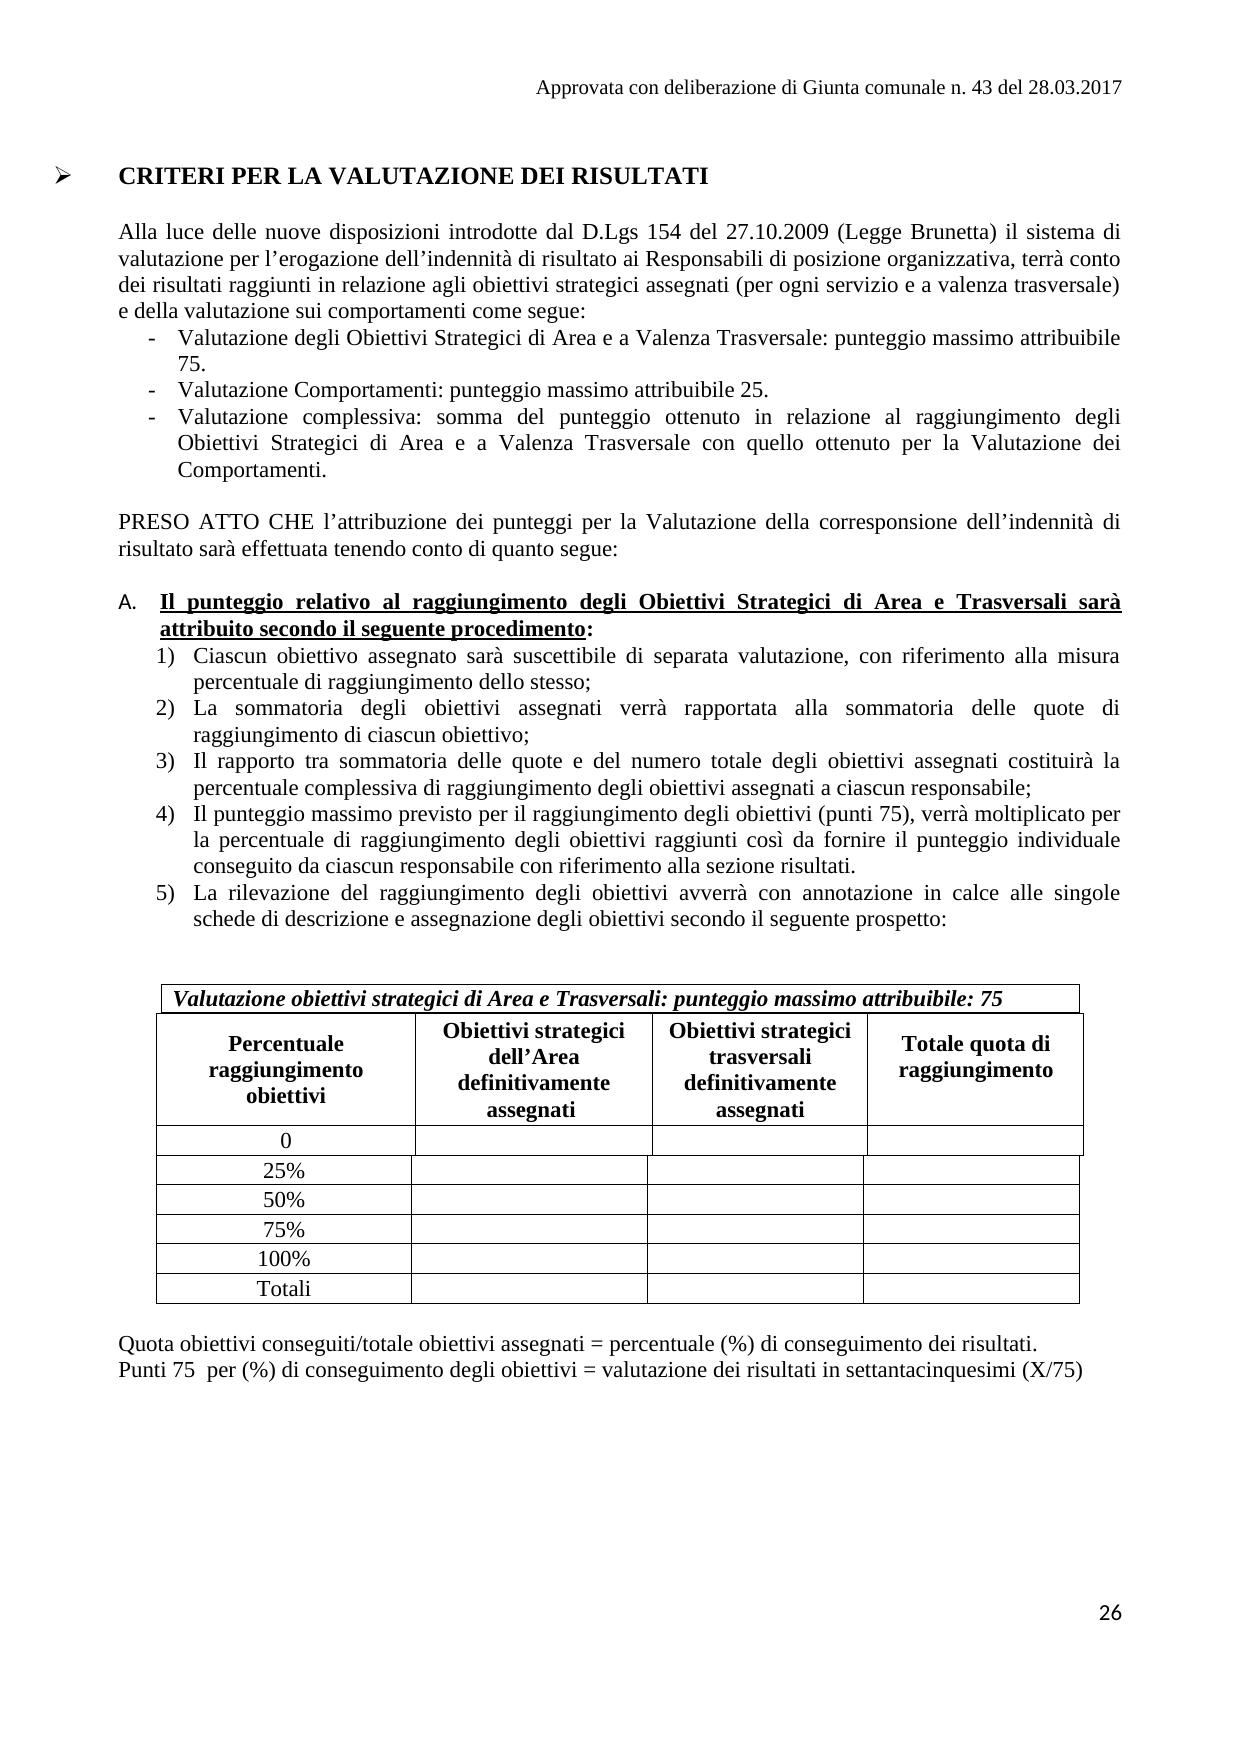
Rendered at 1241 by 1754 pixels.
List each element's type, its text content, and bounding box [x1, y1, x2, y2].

table_cell [648, 1185, 863, 1214]
table_cell [864, 1156, 1079, 1184]
table_cell [412, 1215, 647, 1243]
text Punti 75 per (%) di conseguimento degli obiettivi = valutazione dei risultati in settantacinquesimi (X/75) [118, 1356, 1122, 1383]
list Il rapporto tra sommatoria delle quote e del numero totale degli obiettivi assegnati costituirà la percentuale complessiva di raggiungimento degli obiettivi assegnati a ciascun responsabile; [156, 747, 1122, 800]
table_cell [1080, 1243, 1084, 1273]
list Valutazione complessiva: somma del punteggio ottenuto in relazione al raggiungimento degli Obiettivi Strategici di Area e a Valenza Trasversale con quello ottenuto per la Valutazione dei Comportamenti. [148, 403, 1122, 482]
table_cell [412, 1274, 647, 1302]
table_cell [864, 1244, 1079, 1273]
table_cell [648, 1244, 863, 1273]
table_cell [868, 1126, 1083, 1154]
text PRESO ATTO CHE l’attribuzione dei punteggi per la Valutazione della corresponsione dell’indennità di risultato sarà effettuata tenendo conto di quanto segue: [118, 508, 1122, 561]
table_cell 50% [157, 1185, 411, 1214]
table_cell [648, 1215, 863, 1243]
table_cell 75% [157, 1215, 411, 1243]
list CRITERI PER LA VALUTAZIONE DEI RISULTATI [53, 161, 1122, 190]
table_cell [648, 1156, 863, 1184]
table_header Valutazione obiettivi strategici di Area e Trasversali: punteggio massimo attribuibile: 75 [162, 985, 1079, 1012]
text Quota obiettivi conseguiti/totale obiettivi assegnati = percentuale (%) di conseguimento dei risultati. [118, 1330, 1122, 1356]
table_header Obiettivi strategici trasversali definitivamente assegnati [653, 1014, 867, 1125]
table_cell [1080, 1273, 1084, 1302]
list La sommatoria degli obiettivi assegnati verrà rapportata alla sommatoria delle quote di raggiungimento di ciascun obiettivo; [156, 694, 1122, 747]
table_cell [1080, 1156, 1084, 1184]
table_header Totale quota di raggiungimento [868, 1014, 1083, 1125]
list Il punteggio relativo al raggiungimento degli Obiettivi Strategici di Area e Trasversali sarà attribuito secondo il seguente procedimento: [118, 587, 1122, 642]
table_cell [653, 1126, 867, 1154]
table_cell 100% [157, 1244, 411, 1273]
text Alla luce delle nuove disposizioni introdotte dal D.Lgs 154 del 27.10.2009 (Legge Brunetta) il sistema di valutazione per l’erogazione dell’indennità di risultato ai Responsabili di posizione organizzativa, terrà conto dei risultati raggiunti in relazione agli obiettivi strategici assegnati (per ogni servizio e a valenza trasversale) e della valutazione sui comportamenti come segue: [118, 218, 1122, 324]
table_cell [416, 1126, 652, 1154]
table_cell [412, 1244, 647, 1273]
list Ciascun obiettivo assegnato sarà suscettibile di separata valutazione, con riferimento alla misura percentuale di raggiungimento dello stesso; [156, 642, 1122, 694]
table_cell [864, 1215, 1079, 1243]
list Valutazione degli Obiettivi Strategici di Area e a Valenza Trasversale: punteggio massimo attribuibile 75. [148, 324, 1122, 377]
table_cell [864, 1185, 1079, 1214]
table_cell 0 [157, 1126, 415, 1154]
table_header Percentuale raggiungimento obiettivi [157, 1014, 415, 1125]
table_cell [648, 1274, 863, 1302]
list Valutazione Comportamenti: punteggio massimo attribuibile 25. [148, 377, 1122, 403]
table_header Obiettivi strategici dell’Area definitivamente assegnati [416, 1014, 652, 1125]
table_cell [864, 1274, 1079, 1302]
table_cell [1080, 1214, 1084, 1243]
table_cell [412, 1156, 647, 1184]
table_cell Totali [157, 1274, 411, 1302]
list Il punteggio massimo previsto per il raggiungimento degli obiettivi (punti 75), verrà moltiplicato per la percentuale di raggiungimento degli obiettivi raggiunti così da fornire il punteggio individuale conseguito da ciascun responsabile con riferimento alla sezione risultati. [156, 800, 1122, 879]
table_cell 25% [157, 1156, 411, 1184]
table_cell [1080, 1184, 1084, 1214]
table_cell [412, 1185, 647, 1214]
list La rilevazione del raggiungimento degli obiettivi avverrà con annotazione in calce alle singole schede di descrizione e assegnazione degli obiettivi secondo il seguente prospetto: [156, 879, 1122, 932]
